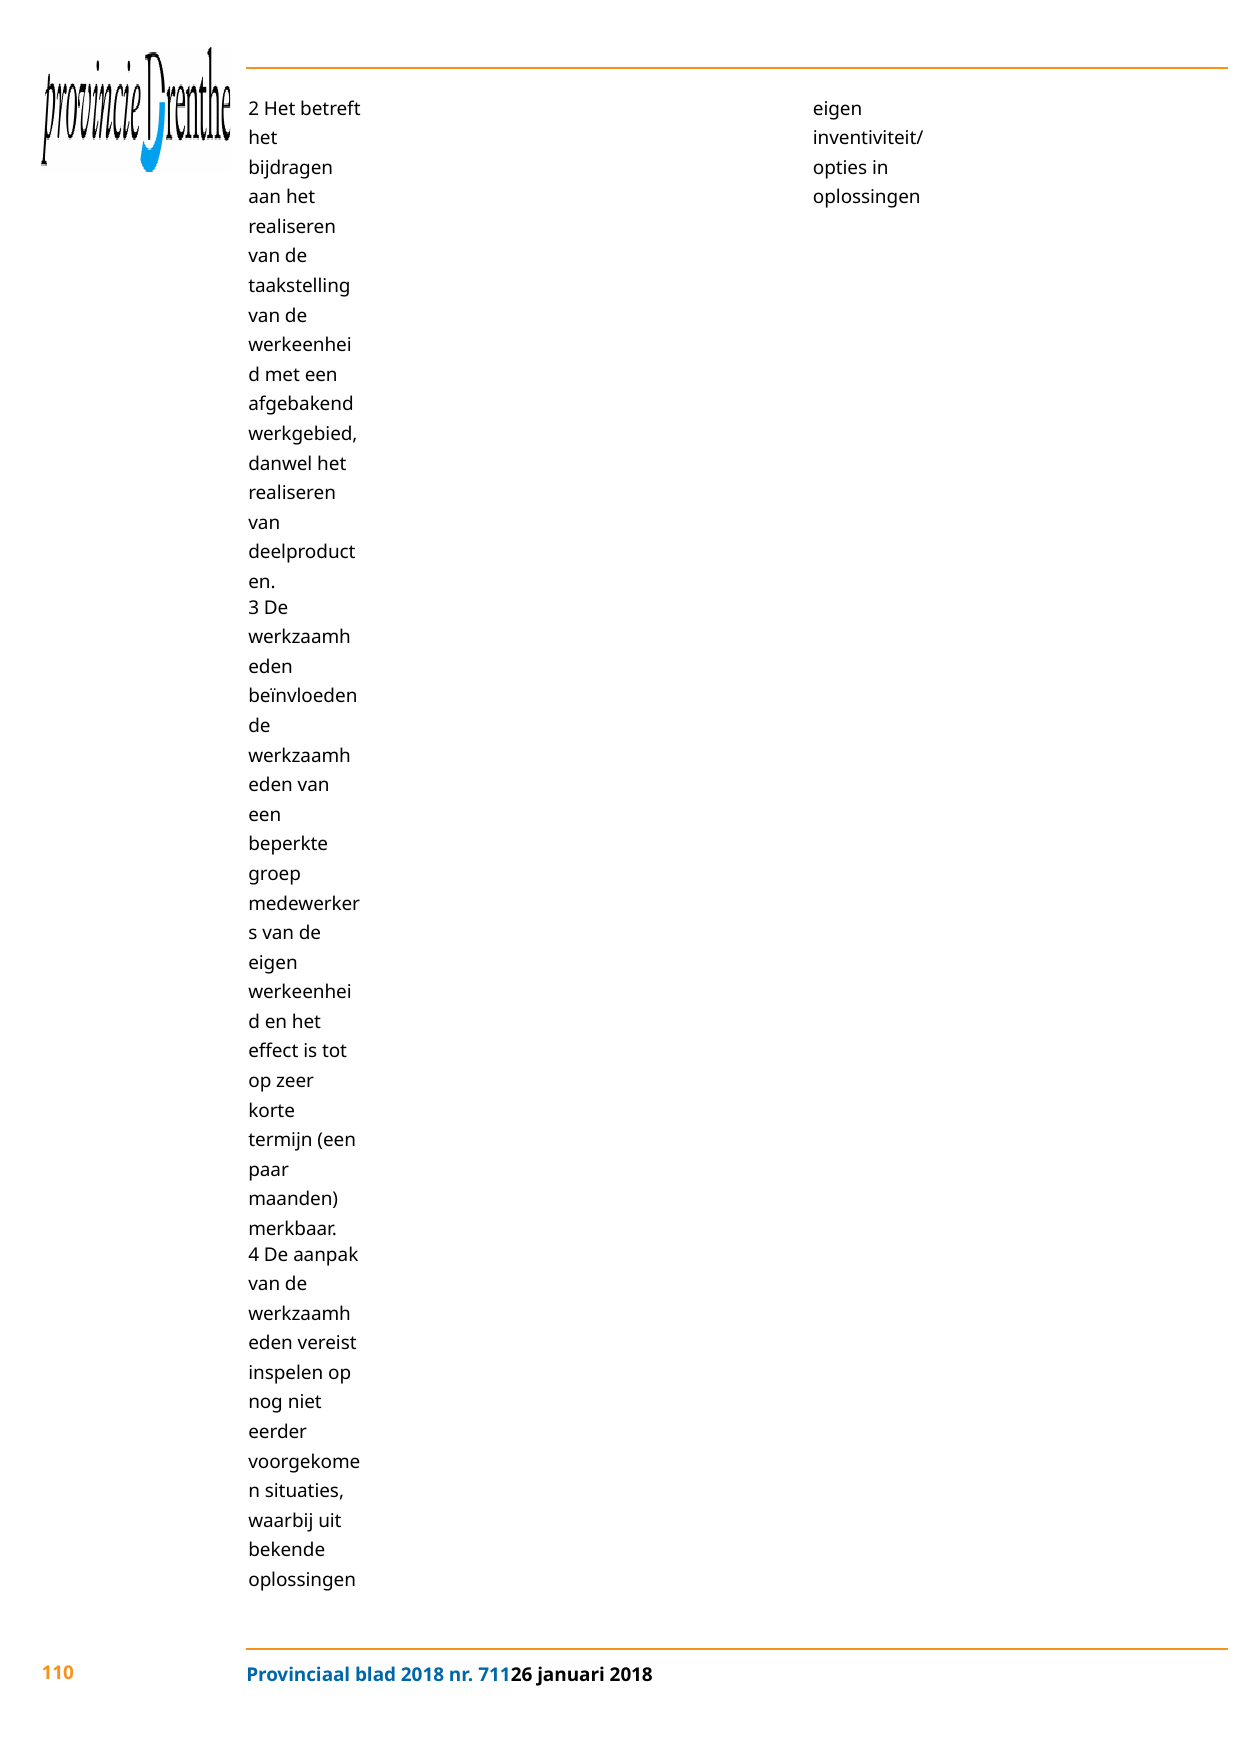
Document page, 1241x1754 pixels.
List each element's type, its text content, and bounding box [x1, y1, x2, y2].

picture [41, 47, 231, 172]
table_cell 2 Het betreft het bijdragen aan het realiseren van de taakstelling van de werkeenheid met een afgebakend werkgebied, danwel het realiseren van deelproducten. [248, 95, 361, 594]
table_cell 3 De werkzaamheden beïnvloeden de werkzaamheden van een beperkte groep medewerkers van de eigen werkeenheid en het effect is tot op zeer korte termijn (een paar maanden) merkbaar. [248, 594, 361, 1241]
table_cell [587, 95, 700, 1592]
table_cell eigen inventiviteit/opties in oplossingen [813, 95, 926, 1592]
table_cell [1039, 95, 1152, 1592]
table_cell [474, 95, 587, 1592]
table_cell [361, 95, 474, 1592]
table_cell [700, 95, 813, 1592]
table_cell [926, 95, 1038, 1592]
table_cell 4 De aanpak van de werkzaamheden vereist inspelen op nog niet eerder voorgekomen situaties, waarbij uit bekende oplossingen [248, 1241, 361, 1592]
